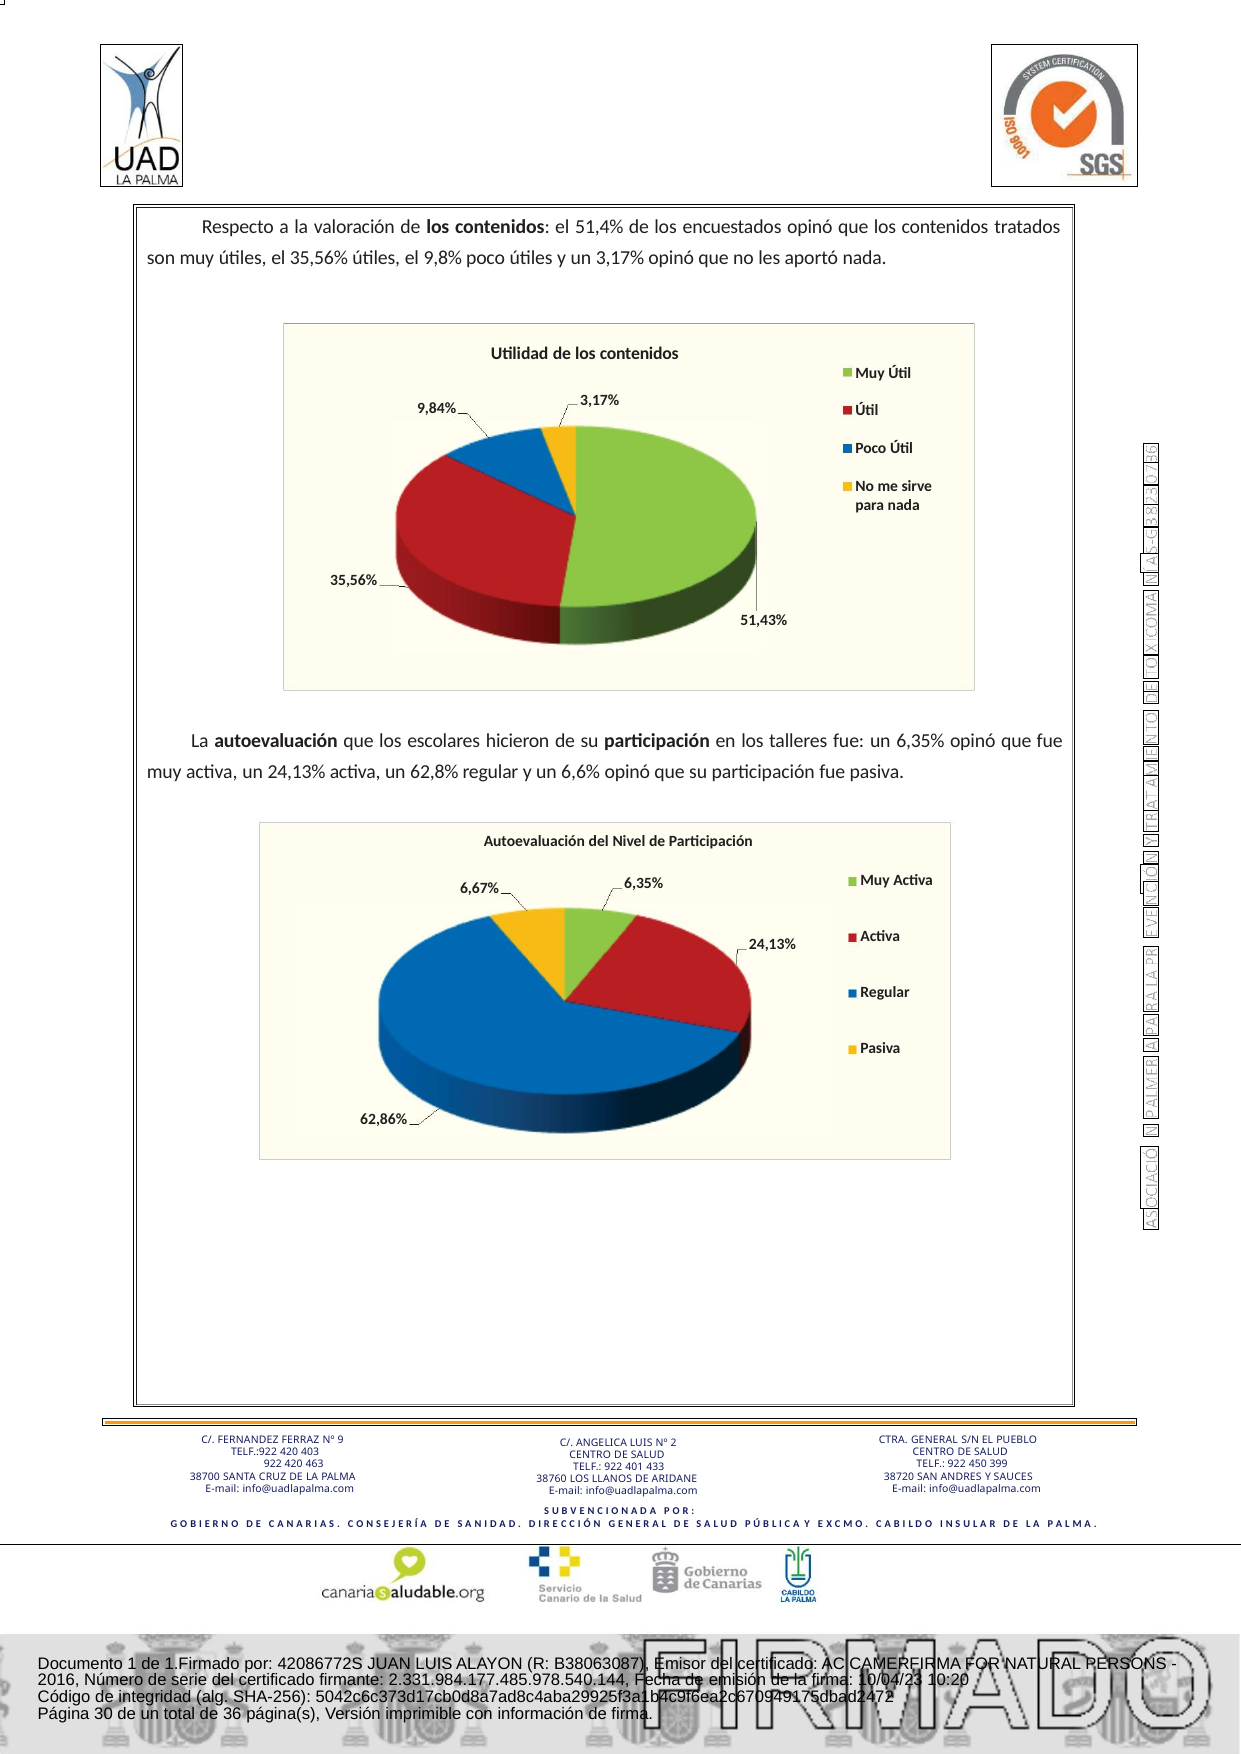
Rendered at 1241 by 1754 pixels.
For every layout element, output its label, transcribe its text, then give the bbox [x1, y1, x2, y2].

text 8700 SANTA CRUZ DE LA PALMA [196, 1470, 388, 1482]
picture [992, 45, 1137, 186]
text Muy Activa [860, 870, 956, 889]
text Activa [860, 926, 956, 946]
text 35,56% [330, 570, 400, 589]
text G O B I E R N O D E C A N A R I A S . C O N S E J E R Í A D E S A N I D A D . D I R E C C I Ó N G E N E R A L D E S A L U D P Ú B L I C A [170, 1517, 804, 1530]
text Respecto a la valoración de los contenidos: el 51,4% de los encuestados opinó que los contenidos tratados [202, 215, 1087, 238]
picture [1144, 591, 1158, 654]
text E X C M O . C A B I L D O I N S U L A R D E L A P A L M A . [818, 1517, 1120, 1530]
picture [1144, 486, 1158, 504]
text para nada [855, 495, 955, 514]
picture [134, 205, 1074, 1406]
picture [1144, 882, 1158, 905]
text Útil [855, 400, 902, 419]
text No me sirve [855, 476, 955, 495]
text Página 30 de un total de 36 página(s), Versión imprimible con información de firma. [37, 1706, 919, 1723]
text Pasiva [860, 1038, 933, 1058]
text Y [804, 1517, 818, 1530]
picture [1144, 762, 1158, 775]
picture [1144, 747, 1158, 760]
text 9,84% [417, 399, 479, 418]
picture [1144, 835, 1158, 846]
text S U B V E N C I O N A D A P O R : [544, 1504, 716, 1517]
text 38720 SAN ANDRES Y SAUCES [884, 1470, 1067, 1482]
text Utilidad de los contenidos [491, 342, 936, 363]
picture [1144, 1209, 1158, 1229]
picture [1144, 947, 1158, 1011]
text E-mail: info@uadlapalma.com [548, 1485, 729, 1497]
picture [103, 1419, 1136, 1425]
text Documento 1 de 1.Firmado por: 42086772S JUAN LUIS ALAYON (R: B38063087), Emisor del certificado: AC CAMERFIRMA FOR NATURAL PERSONS - [37, 1654, 1208, 1673]
text TELF.: 922 450 399 [916, 1458, 1067, 1470]
picture [1141, 554, 1158, 572]
picture [1144, 852, 1158, 863]
text TELF.: 922 401 433 [573, 1461, 699, 1473]
text 6,35% [624, 874, 686, 893]
text 24,13% [749, 934, 819, 953]
text Muy Útil [855, 363, 936, 382]
text CENTRO DE SALUD [569, 1448, 699, 1460]
picture [1144, 444, 1158, 462]
picture [1144, 811, 1158, 831]
picture [1144, 1057, 1158, 1118]
picture [1144, 656, 1158, 678]
text La autoevaluación que los escolares hicieron de su participación en los talleres fue: un 6,35% opinó que fue [191, 728, 1087, 752]
picture [1141, 1147, 1158, 1208]
text son muy útiles, el 35,56% útiles, el 9,8% poco útiles y un 3,17% opinó que no les aportó nada. [147, 246, 907, 269]
picture [0, 1545, 1241, 1754]
picture [1144, 463, 1158, 484]
text Regular [860, 982, 933, 1002]
picture [1144, 1015, 1158, 1035]
picture [1144, 711, 1158, 744]
picture [1144, 776, 1158, 810]
text CENTRO DE SALUD [912, 1446, 1067, 1458]
text Poco Útil [855, 438, 937, 457]
text 51,43% [740, 610, 811, 629]
picture [1144, 1125, 1158, 1136]
picture [1144, 505, 1158, 526]
picture [1144, 908, 1158, 937]
picture [1144, 1039, 1158, 1051]
picture [1144, 528, 1158, 553]
text muy activa, un 24,13% activa, un 62,8% regular y un 6,6% opinó que su participación fue pasiva. [147, 759, 927, 783]
text 38760 LOS LLANOS DE ARIDANE [536, 1473, 729, 1485]
text Autoevaluación del Nivel de Participación [483, 831, 777, 850]
text 016, Número de serie del certificado firmante: 2.331.984.177.485.978.540.144, Fecha de emisión de la firma: 10/04/23 10:20 [47, 1671, 993, 1689]
text Código de integridad (alg. SHA-256): 5042c6c373d17cb0d8a7ad8c4aba29925f3a1b4c9f6ea2c670949175dbad2472 [37, 1688, 919, 1706]
text 3,17% [580, 390, 642, 409]
picture [101, 45, 182, 186]
text E-mail: info@uadlapalma.com [892, 1482, 1067, 1494]
picture [1144, 682, 1158, 691]
text C/. FERNANDEZ FERRAZ Nº 9 [201, 1433, 375, 1446]
text CTRA. GENERAL S/N EL PUEBLO [878, 1433, 1073, 1446]
text 62,86% [360, 1109, 430, 1128]
text TELF.:922 420 403 [231, 1446, 375, 1458]
picture [1144, 692, 1158, 703]
text E-mail: info@uadlapalma.com [205, 1482, 388, 1494]
text 922 420 463 [263, 1458, 338, 1470]
text 3 [189, 1470, 196, 1482]
picture [1144, 573, 1158, 585]
text 2 [37, 1671, 47, 1688]
text C/. ANGELICA LUIS Nº 2 [559, 1436, 699, 1448]
picture [1141, 865, 1158, 893]
text 6,67% [460, 878, 522, 897]
